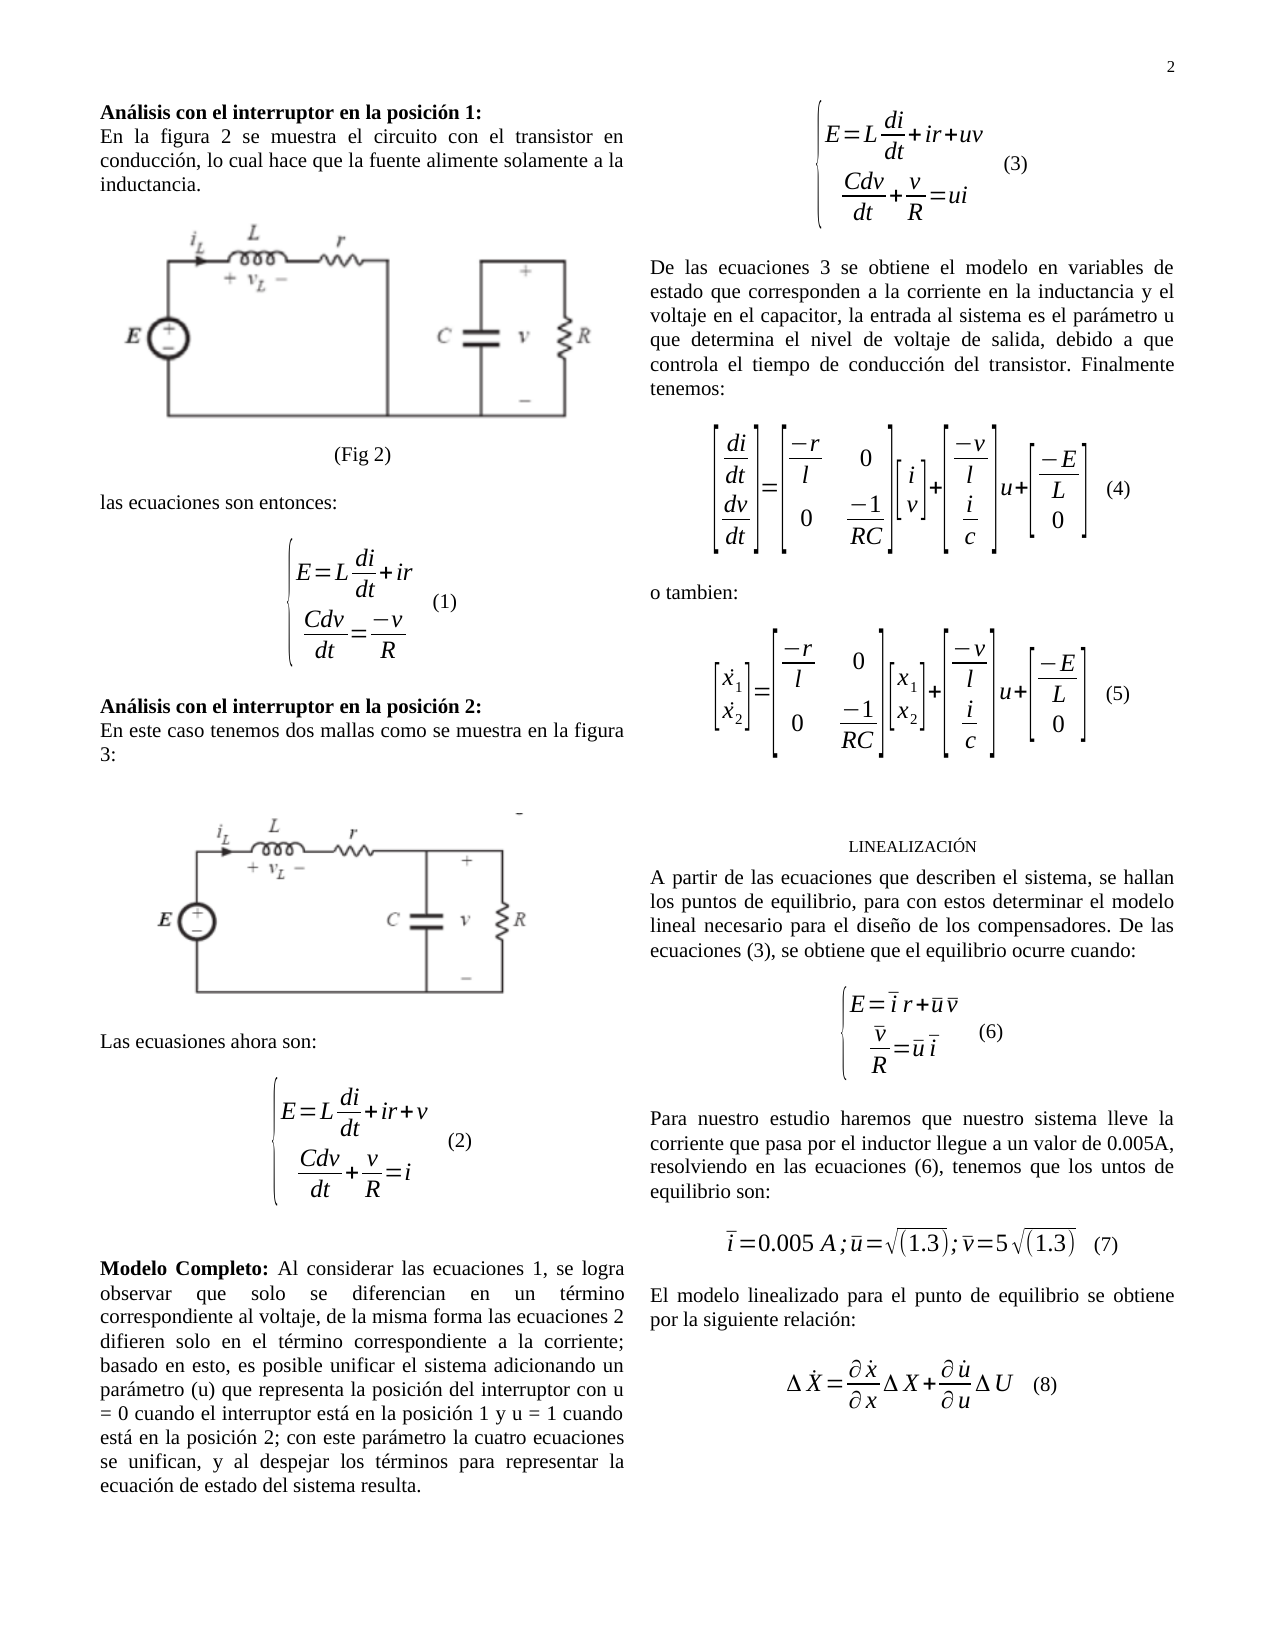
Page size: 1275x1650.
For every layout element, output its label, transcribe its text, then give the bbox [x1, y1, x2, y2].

text (7) [650, 1227, 1175, 1259]
text De las ecuaciones 3 se obtiene el modelo en variables de estado que corresponden a la corriente en la inductancia y el voltaje en el capacitor, la entrada al sistema es el parámetro u que determina el nivel de voltaje de salida, debido a que controla el tiempo de conducción del transistor. Finalmente tenemos: [650, 255, 1175, 399]
text (Fig 2) [100, 443, 625, 466]
text Análisis con el interruptor en la posición 1: [100, 100, 625, 124]
text (1) [100, 538, 625, 669]
text El modelo linealizado para el punto de equilibrio se obtiene por la siguiente relación: [650, 1283, 1175, 1331]
text En la figura 2 se muestra el circuito con el transistor en conducción, lo cual hace que la fuente alimente solamente a la inductancia. [100, 124, 625, 196]
text Análisis con el interruptor en la posición 2: [100, 694, 625, 718]
picture [100, 813, 625, 1005]
text Modelo Completo: Al considerar las ecuaciones 1, se logra observar que solo se diferencian en un término correspondiente al voltaje, de la misma forma las ecuaciones 2 difieren solo en el término correspondiente a la corriente; basado en esto, es posible unificar el sistema adicionando un parámetro (u) que representa la posición del interruptor con u = 0 cuando el interruptor está en la posición 1 y u = 1 cuando está en la posición 2; con este parámetro la cuatro ecuaciones se unifican, y al despejar los términos para representar la ecuación de estado del sistema resulta. [100, 1256, 625, 1497]
picture [100, 220, 625, 443]
text (4) [650, 424, 1175, 556]
subtitle linealización [650, 833, 1175, 857]
text Para nuestro estudio haremos que nuestro sistema lleve la corriente que pasa por el inductor llegue a un valor de 0.005A, resolviendo en las ecuaciones (6), tenemos que los untos de equilibrio son: [650, 1106, 1175, 1203]
text (2) [100, 1077, 625, 1208]
text (5) [650, 628, 1175, 760]
text o tambien: [650, 580, 1175, 604]
text En este caso tenemos dos mallas como se muestra en la figura 3: [100, 718, 625, 766]
text A partir de las ecuaciones que describen el sistema, se hallan los puntos de equilibrio, para con estos determinar el modelo lineal necesario para el diseño de los compensadores. De las ecuaciones (3), se obtiene que el equilibrio ocurre cuando: [650, 865, 1175, 962]
text (3) [650, 100, 1175, 231]
text Las ecuasiones ahora son: [100, 1029, 625, 1053]
text las ecuaciones son entonces: [100, 490, 625, 514]
text (6) [650, 986, 1175, 1082]
text (8) [650, 1355, 1175, 1414]
